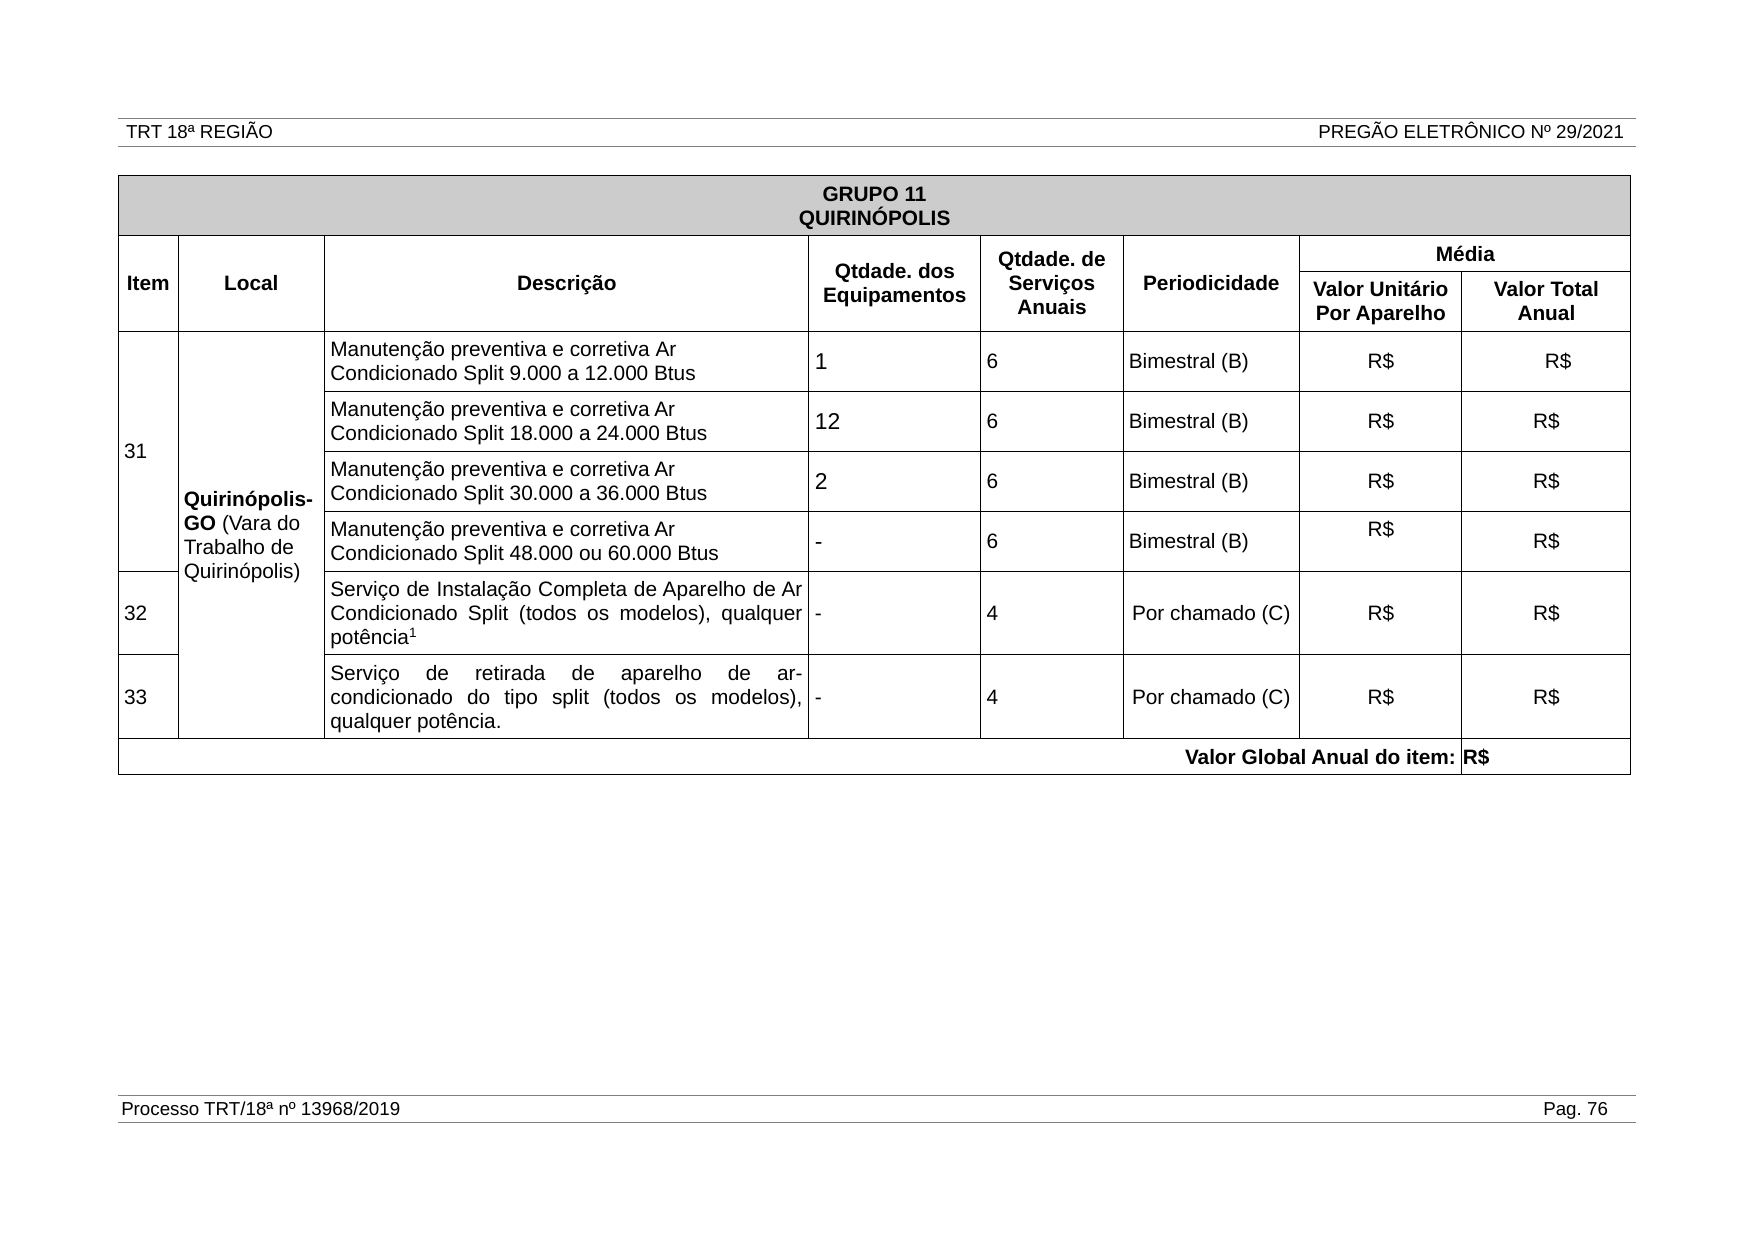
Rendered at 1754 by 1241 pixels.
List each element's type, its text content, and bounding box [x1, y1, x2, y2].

table_cell Manutenção preventiva e corretiva Ar Condicionado Split 18.000 a 24.000 Btus [325, 392, 808, 451]
table_cell R$ [1300, 572, 1461, 654]
table_cell Valor Unitário Por Aparelho [1300, 272, 1461, 331]
table_cell Descrição [325, 236, 808, 331]
table_cell Manutenção preventiva e corretiva Ar Condicionado Split 9.000 a 12.000 Btus [325, 332, 808, 391]
table_cell R$ [1462, 452, 1630, 511]
table_cell R$ [1300, 392, 1461, 451]
table_cell - [809, 512, 980, 571]
table_cell 6 [981, 452, 1123, 511]
table_cell Item [119, 236, 178, 331]
table_cell R$ [1462, 572, 1630, 654]
table_cell Por chamado (C) [1124, 655, 1299, 738]
table_cell R$ [1300, 655, 1461, 738]
table_cell 4 [981, 655, 1123, 738]
table_cell R$ [1300, 452, 1461, 511]
table_cell 6 [981, 512, 1123, 571]
table_cell Quirinópolis-GO (Vara do Trabalho de Quirinópolis) [179, 332, 324, 738]
table_cell 12 [809, 392, 980, 451]
table_cell 4 [981, 572, 1123, 654]
table_cell R$ [1462, 392, 1630, 451]
table_cell Por chamado (C) [1124, 572, 1299, 654]
table_cell R$ [1300, 332, 1461, 391]
table_header GRUPO 11 QUIRINÓPOLIS [119, 176, 1630, 235]
table_cell 6 [981, 392, 1123, 451]
table_cell Bimestral (B) [1124, 452, 1299, 511]
table_cell 31 [119, 332, 178, 571]
table_cell Valor Global Anual do item: [119, 739, 1461, 774]
table_cell Serviço de retirada de aparelho de ar-condicionado do tipo split (todos os modelos), qualquer potência. [325, 655, 808, 738]
table_cell Local [179, 236, 324, 331]
table_cell R$ [1300, 512, 1461, 571]
table_cell - [809, 572, 980, 654]
table_cell Bimestral (B) [1124, 512, 1299, 571]
table_cell R$ [1462, 332, 1630, 391]
table_cell Valor Total Anual [1462, 272, 1630, 331]
table_cell Serviço de Instalação Completa de Aparelho de Ar Condicionado Split (todos os modelos), qualquer potência1 [325, 572, 808, 654]
table_cell 1 [809, 332, 980, 391]
table_cell R$ [1462, 655, 1630, 738]
table_cell Qtdade. de Serviços Anuais [981, 236, 1123, 331]
table_cell 32 [119, 572, 178, 654]
table_cell - [809, 655, 980, 738]
table_cell Periodicidade [1124, 236, 1299, 331]
table_cell 33 [119, 655, 178, 738]
table_cell 6 [981, 332, 1123, 391]
table_cell Manutenção preventiva e corretiva Ar Condicionado Split 30.000 a 36.000 Btus [325, 452, 808, 511]
table_cell Bimestral (B) [1124, 332, 1299, 391]
table_cell Bimestral (B) [1124, 392, 1299, 451]
table_cell Qtdade. dos Equipamentos [809, 236, 980, 331]
table_cell Média [1300, 236, 1630, 271]
table_cell 2 [809, 452, 980, 511]
table_cell R$ [1462, 512, 1630, 571]
table_cell Manutenção preventiva e corretiva Ar Condicionado Split 48.000 ou 60.000 Btus [325, 512, 808, 571]
table_cell R$ [1462, 739, 1630, 774]
